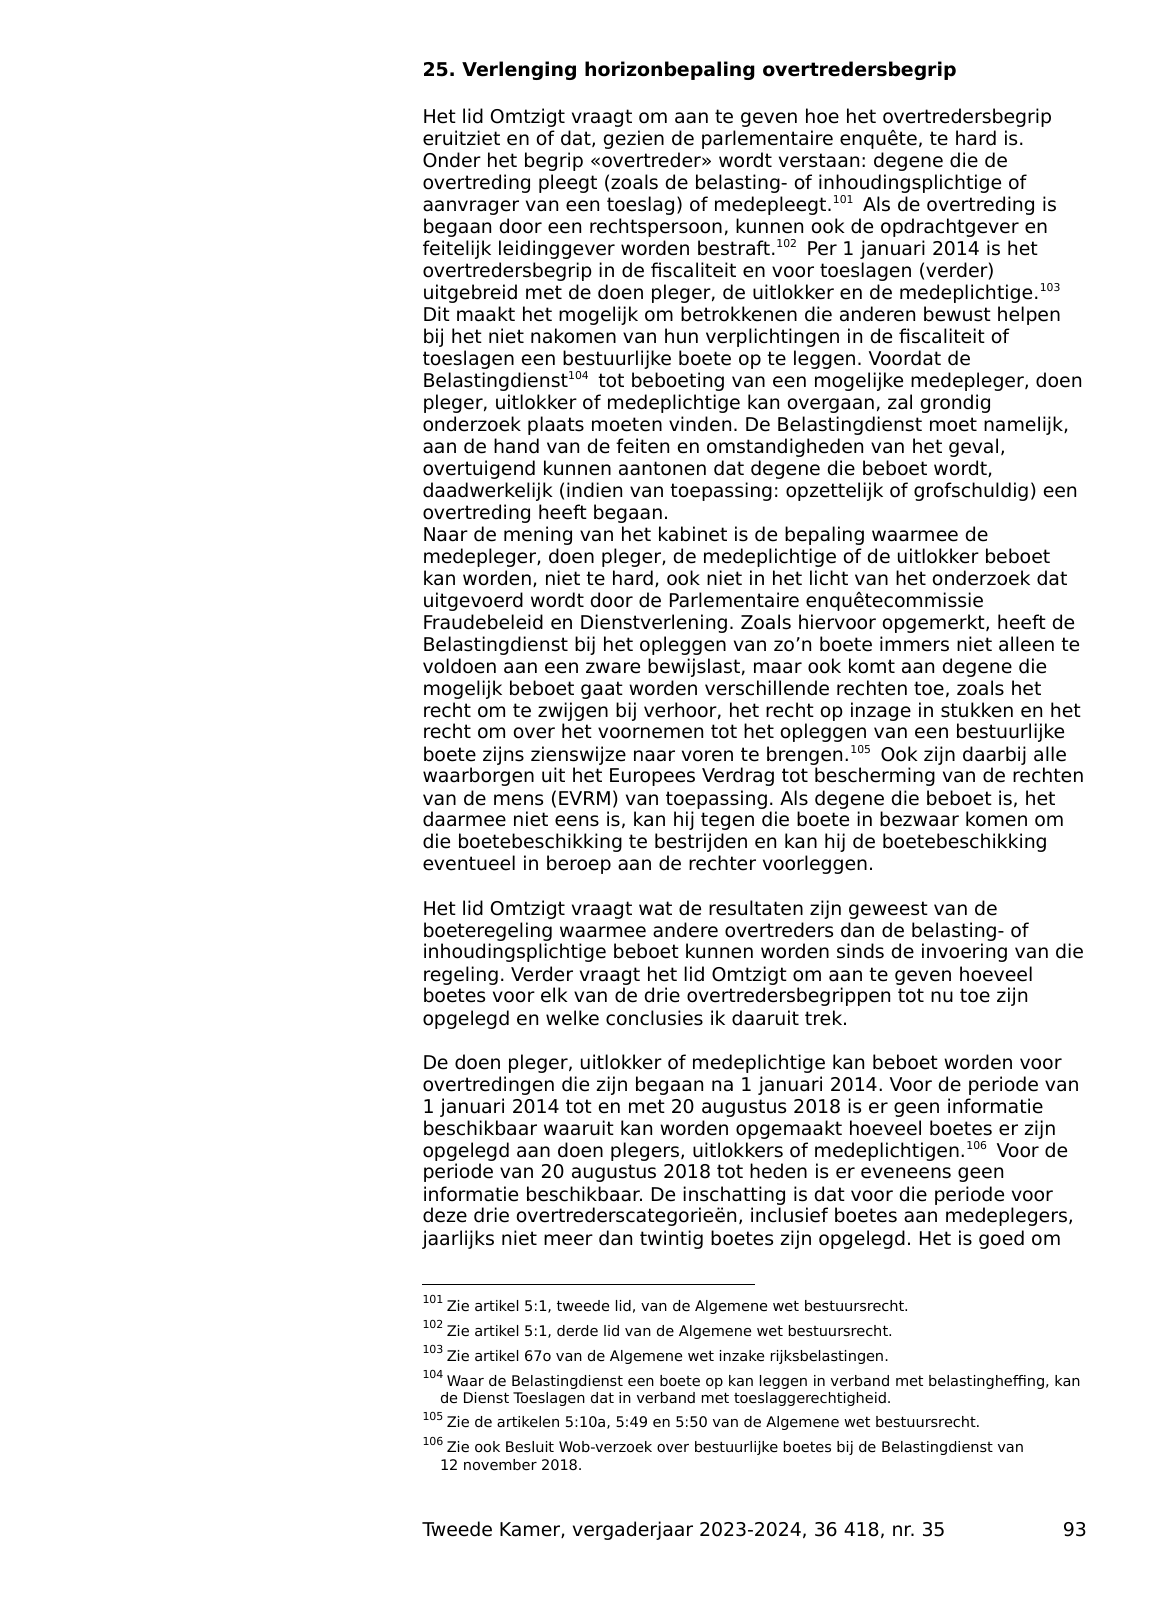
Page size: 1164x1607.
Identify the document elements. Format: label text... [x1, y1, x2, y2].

text Het lid Omtzigt vraagt om aan te geven hoe het overtredersbegrip eruitziet en of dat, gezien de parlementaire enquête, te hard is. Onder het begrip «overtreder» wordt verstaan: degene die de overtreding pleegt (zoals de belasting- of inhoudingsplichtige of aanvrager van een toeslag) of medepleegt. Als de overtreding is begaan door een rechtspersoon, kunnen ook de opdrachtgever en feitelijk leidinggever worden bestraft. Per 1 januari 2014 is het overtredersbegrip in de fiscaliteit en voor toeslagen (verder) uitgebreid met de doen pleger, de uitlokker en de medeplichtige. Dit maakt het mogelijk om betrokkenen die anderen bewust helpen bij het niet nakomen van hun verplichtingen in de fiscaliteit of toeslagen een bestuurlijke boete op te leggen. Voordat de Belastingdienst tot beboeting van een mogelijke medepleger, doen pleger, uitlokker of medeplichtige kan overgaan, zal grondig onderzoek plaats moeten vinden. De Belastingdienst moet namelijk, aan de hand van de feiten en omstandigheden van het geval, overtuigend kunnen aantonen dat degene die beboet wordt, daadwerkelijk (indien van toepassing: opzettelijk of grofschuldig) een overtreding heeft begaan. [422, 106, 1087, 524]
text Zie de artikelen 5:10a, 5:49 en 5:50 van de Algemene wet bestuursrecht. [422, 1410, 1087, 1432]
text Het lid Omtzigt vraagt wat de resultaten zijn geweest van de boeteregeling waarmee andere overtreders dan de belasting- of inhoudingsplichtige beboet kunnen worden sinds de invoering van die regeling. Verder vraagt het lid Omtzigt om aan te geven hoeveel boetes voor elk van de drie overtredersbegrippen tot nu toe zijn opgelegd en welke conclusies ik daaruit trek. [422, 897, 1087, 1029]
text Zie ook Besluit Wob-verzoek over bestuurlijke boetes bij de Belastingdienst van 12 november 2018. [422, 1435, 1087, 1474]
text Waar de Belastingdienst een boete op kan leggen in verband met belastingheffing, kan de Dienst Toeslagen dat in verband met toeslaggerechtigheid. [422, 1368, 1087, 1407]
text Zie artikel 5:1, derde lid van de Algemene wet bestuursrecht. [422, 1318, 1087, 1341]
text Naar de mening van het kabinet is de bepaling waarmee de medepleger, doen pleger, de medeplichtige of de uitlokker beboet kan worden, niet te hard, ook niet in het licht van het onderzoek dat uitgevoerd wordt door de Parlementaire enquêtecommissie Fraudebeleid en Dienstverlening. Zoals hiervoor opgemerkt, heeft de Belastingdienst bij het opleggen van zo’n boete immers niet alleen te voldoen aan een zware bewijslast, maar ook komt aan degene die mogelijk beboet gaat worden verschillende rechten toe, zoals het recht om te zwijgen bij verhoor, het recht op inzage in stukken en het recht om over het voornemen tot het opleggen van een bestuurlijke boete zijns zienswijze naar voren te brengen. Ook zijn daarbij alle waarborgen uit het Europees Verdrag tot bescherming van de rechten van de mens (EVRM) van toepassing. Als degene die beboet is, het daarmee niet eens is, kan hij tegen die boete in bezwaar komen om die boetebeschikking te bestrijden en kan hij de boetebeschikking eventueel in beroep aan de rechter voorleggen. [422, 524, 1087, 875]
text De doen pleger, uitlokker of medeplichtige kan beboet worden voor overtredingen die zijn begaan na 1 januari 2014. Voor de periode van 1 januari 2014 tot en met 20 augustus 2018 is er geen informatie beschikbaar waaruit kan worden opgemaakt hoeveel boetes er zijn opgelegd aan doen plegers, uitlokkers of medeplichtigen. Voor de periode van 20 augustus 2018 tot heden is er eveneens geen informatie beschikbaar. De inschatting is dat voor die periode voor deze drie overtrederscategorieën, inclusief boetes aan medeplegers, jaarlijks niet meer dan twintig boetes zijn opgelegd. Het is goed om [422, 1052, 1087, 1249]
subtitle 25. Verlenging horizonbepaling overtredersbegrip [422, 59, 1087, 81]
text Zie artikel 5:1, tweede lid, van de Algemene wet bestuursrecht. [422, 1293, 1087, 1316]
text Zie artikel 67o van de Algemene wet inzake rijksbelastingen. [422, 1343, 1087, 1366]
